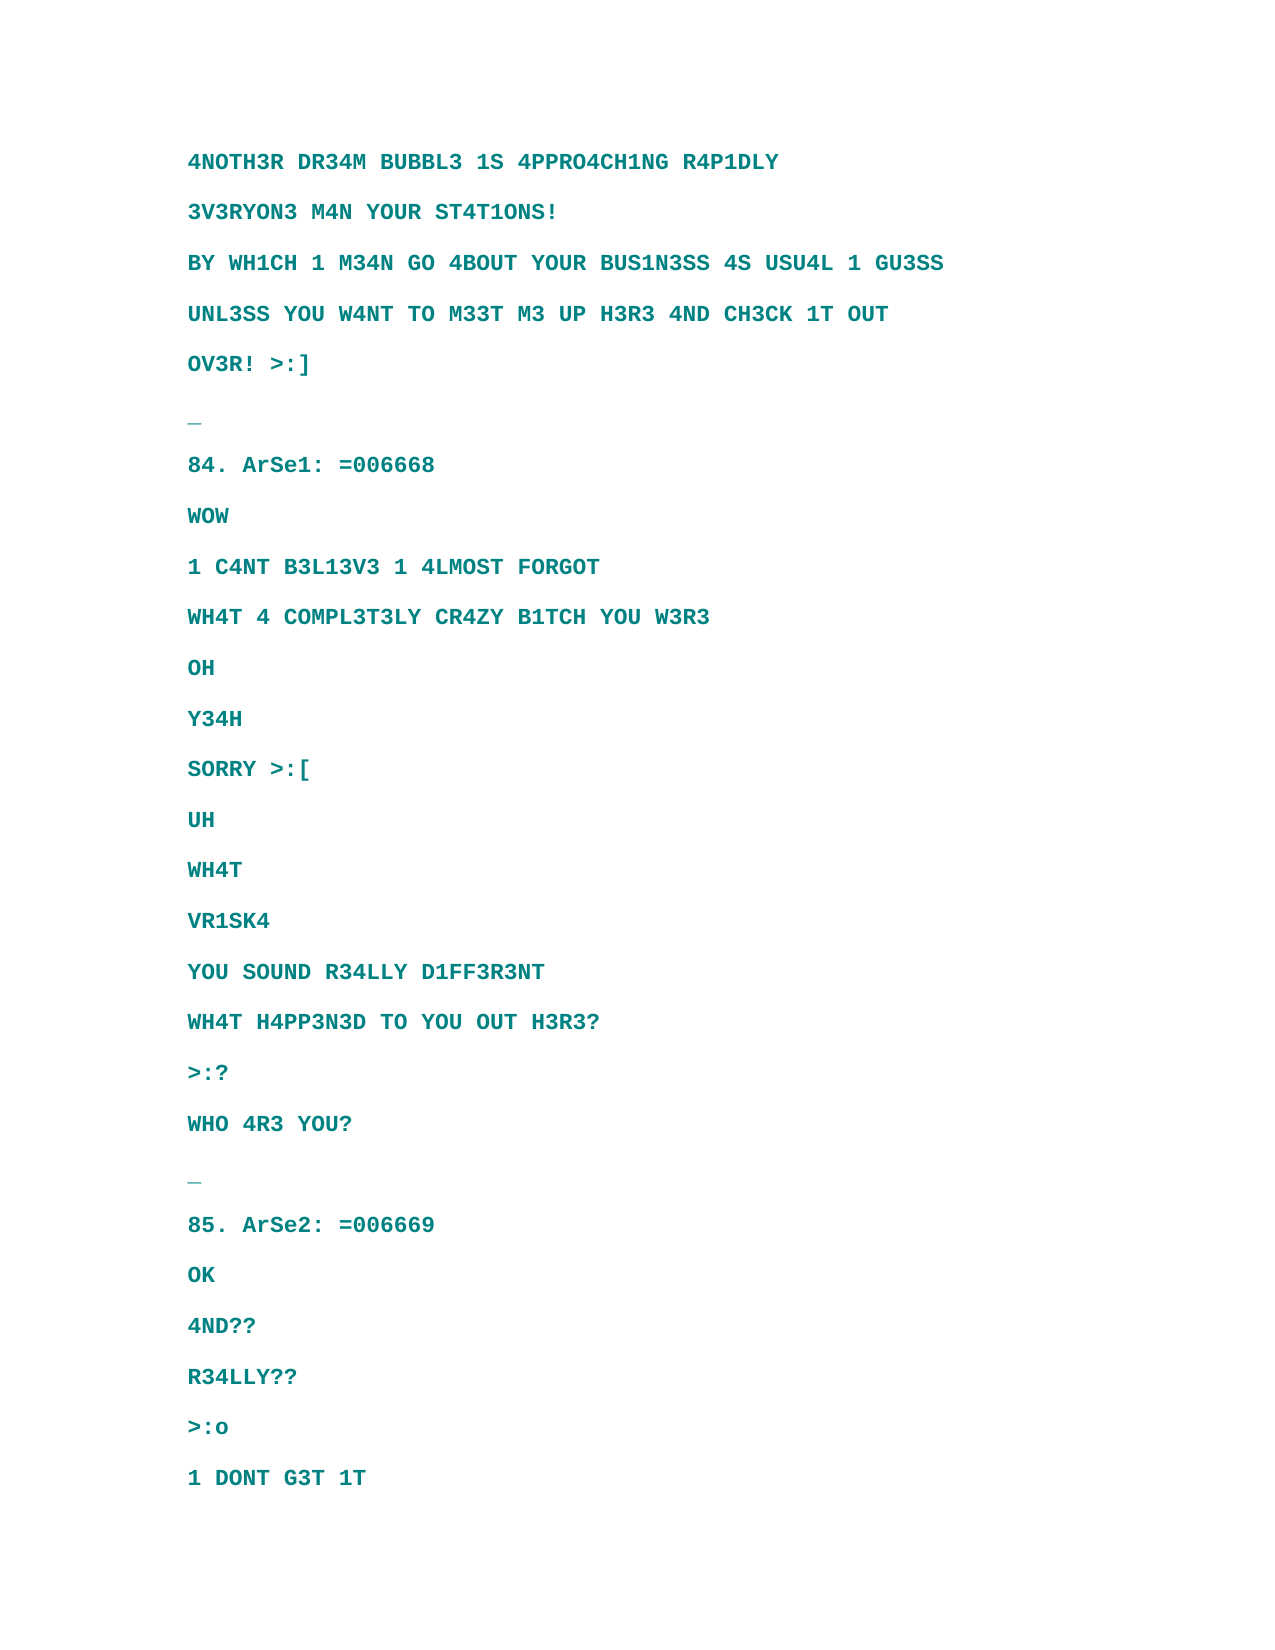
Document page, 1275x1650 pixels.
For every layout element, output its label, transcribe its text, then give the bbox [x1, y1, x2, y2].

text BY WH1CH 1 M34N GO 4BOUT YOUR BUS1N3SS 4S USU4L 1 GU3SS [187, 251, 1087, 277]
text UH [187, 808, 1087, 834]
text 1 C4NT B3L13V3 1 4LMOST FORGOT [187, 555, 1087, 581]
text OH [187, 656, 1087, 682]
text 3V3RYON3 M4N YOUR ST4T1ONS! [187, 201, 1087, 227]
text WH4T 4 COMPL3T3LY CR4ZY B1TCH YOU W3R3 [187, 606, 1087, 632]
text UNL3SS YOU W4NT TO M33T M3 UP H3R3 4ND CH3CK 1T OUT [187, 302, 1087, 328]
text 4ND?? [187, 1314, 1087, 1340]
text WOW [187, 504, 1087, 530]
text OV3R! >:] [187, 352, 1087, 378]
text >:? [187, 1061, 1087, 1087]
text YOU SOUND R34LLY D1FF3R3NT [187, 960, 1087, 986]
text 85. ArSe2: =006669 [187, 1213, 1087, 1239]
text Y34H [187, 707, 1087, 733]
text VR1SK4 [187, 909, 1087, 935]
text WH4T H4PP3N3D TO YOU OUT H3R3? [187, 1011, 1087, 1037]
text 1 DONT G3T 1T [187, 1466, 1087, 1492]
text 84. ArSe1: =006668 [187, 454, 1087, 480]
text _ [187, 403, 1087, 429]
text WHO 4R3 YOU? [187, 1112, 1087, 1138]
text OK [187, 1264, 1087, 1290]
text SORRY >:[ [187, 757, 1087, 783]
text >:o [187, 1416, 1087, 1442]
text 4NOTH3R DR34M BUBBL3 1S 4PPRO4CH1NG R4P1DLY [187, 150, 1087, 176]
text WH4T [187, 859, 1087, 885]
text R34LLY?? [187, 1365, 1087, 1391]
text _ [187, 1162, 1087, 1188]
